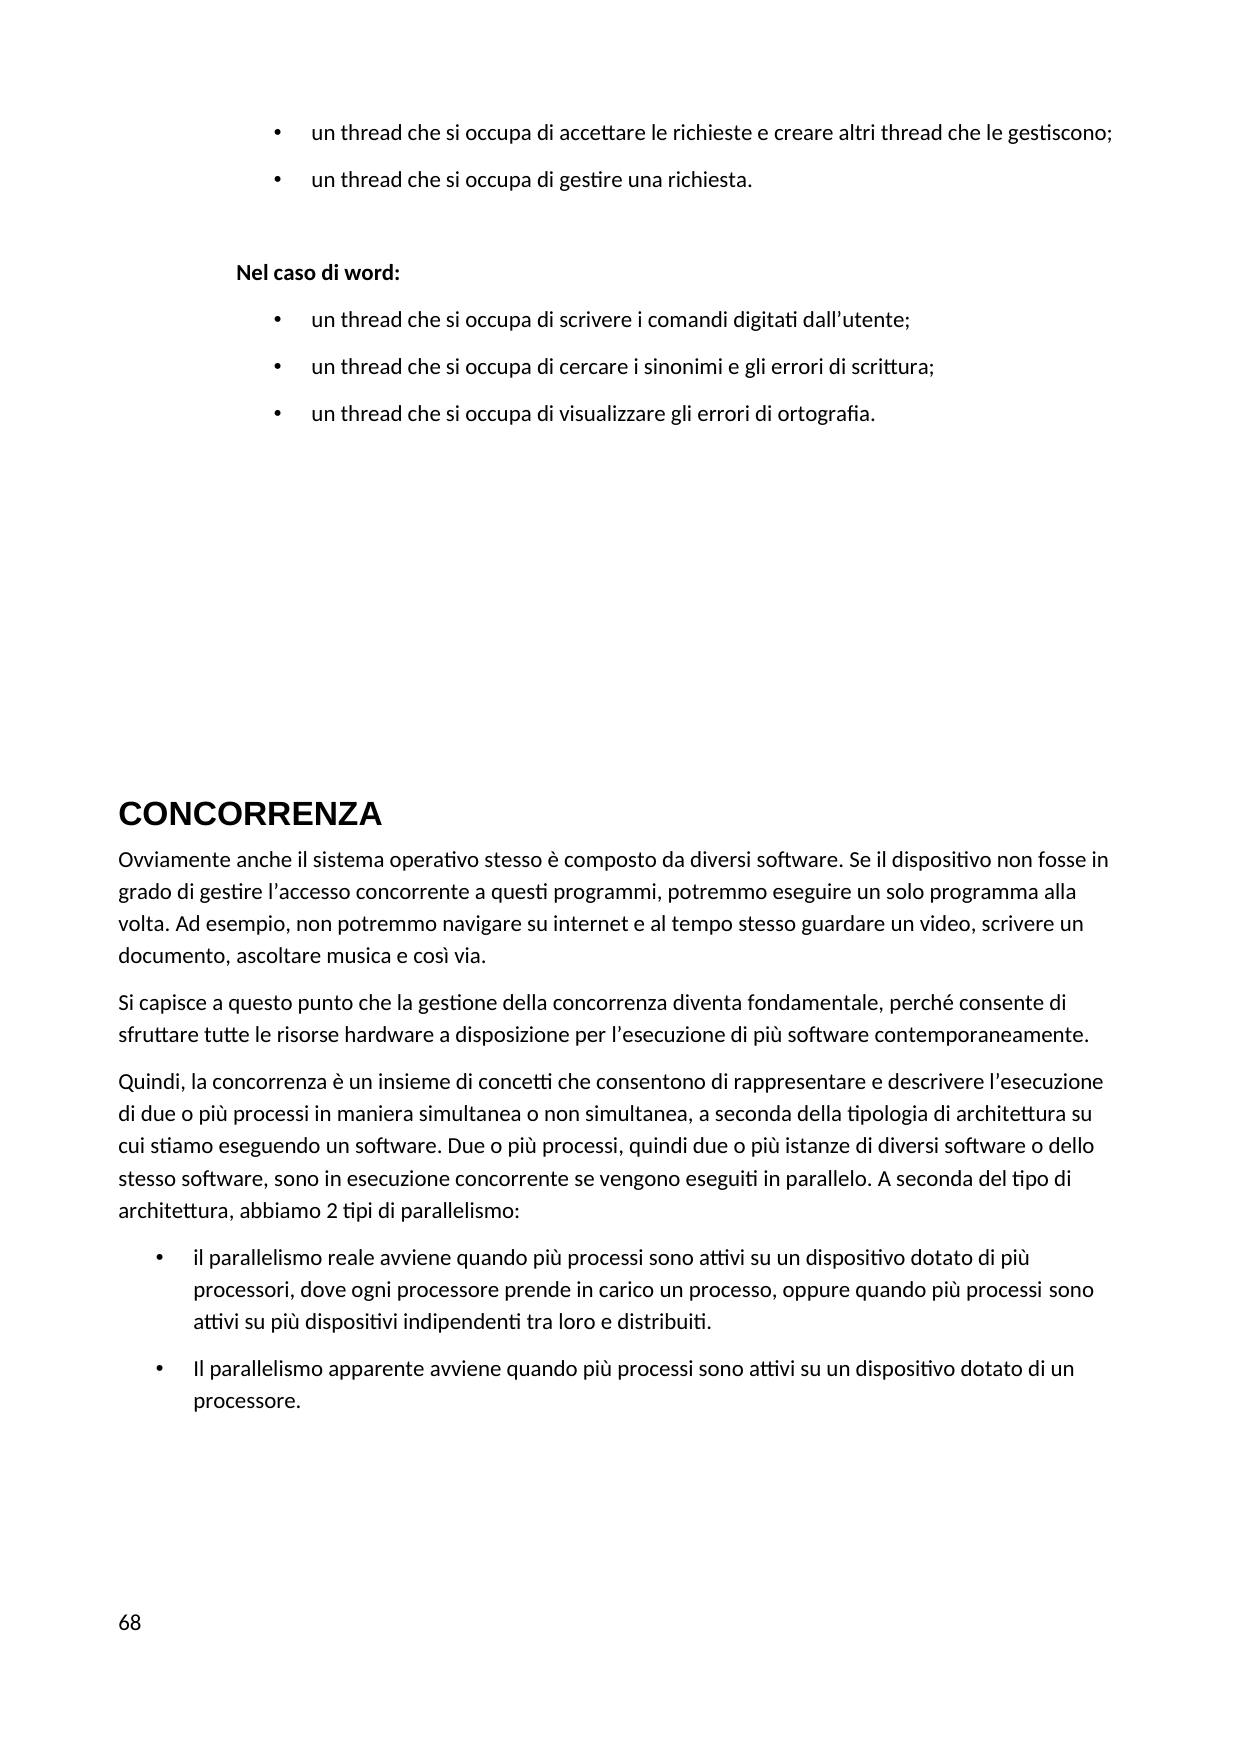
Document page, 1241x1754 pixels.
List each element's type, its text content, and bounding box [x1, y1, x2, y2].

list un thread che si occupa di cercare i sinonimi e gli errori di scrittura; [274, 352, 1122, 380]
subtitle CONCORRENZA [118, 794, 1122, 832]
text Quindi, la concorrenza è un insieme di concetti che consentono di rappresentare e descrivere l’esecuzione di due o più processi in maniera simultanea o non simultanea, a seconda della tipologia di architettura su cui stiamo eseguendo un software. Due o più processi, quindi due o più istanze di diversi software o dello stesso software, sono in esecuzione concorrente se vengono eseguiti in parallelo. A seconda del tipo di architettura, abbiamo 2 tipi di parallelismo: [118, 1067, 1122, 1224]
text Nel caso di word: [118, 258, 1122, 286]
text Si capisce a questo punto che la gestione della concorrenza diventa fondamentale, perché consente di sfruttare tutte le risorse hardware a disposizione per l’esecuzione di più software contemporaneamente. [118, 988, 1122, 1048]
list un thread che si occupa di accettare le richieste e creare altri thread che le gestiscono; [274, 118, 1122, 146]
list il parallelismo reale avviene quando più processi sono attivi su un dispositivo dotato di più processori, dove ogni processore prende in carico un processo, oppure quando più processi sono attivi su più dispositivi indipendenti tra loro e distribuiti. [156, 1243, 1122, 1335]
list un thread che si occupa di gestire una richiesta. [274, 165, 1122, 193]
list un thread che si occupa di visualizzare gli errori di ortografia. [274, 399, 1122, 427]
text Ovviamente anche il sistema operativo stesso è composto da diversi software. Se il dispositivo non fosse in grado di gestire l’accesso concorrente a questi programmi, potremmo eseguire un solo programma alla volta. Ad esempio, non potremmo navigare su internet e al tempo stesso guardare un video, scrivere un documento, ascoltare musica e così via. [118, 845, 1122, 969]
list Il parallelismo apparente avviene quando più processi sono attivi su un dispositivo dotato di un processore. [156, 1354, 1122, 1414]
list un thread che si occupa di scrivere i comandi digitati dall’utente; [274, 305, 1122, 333]
